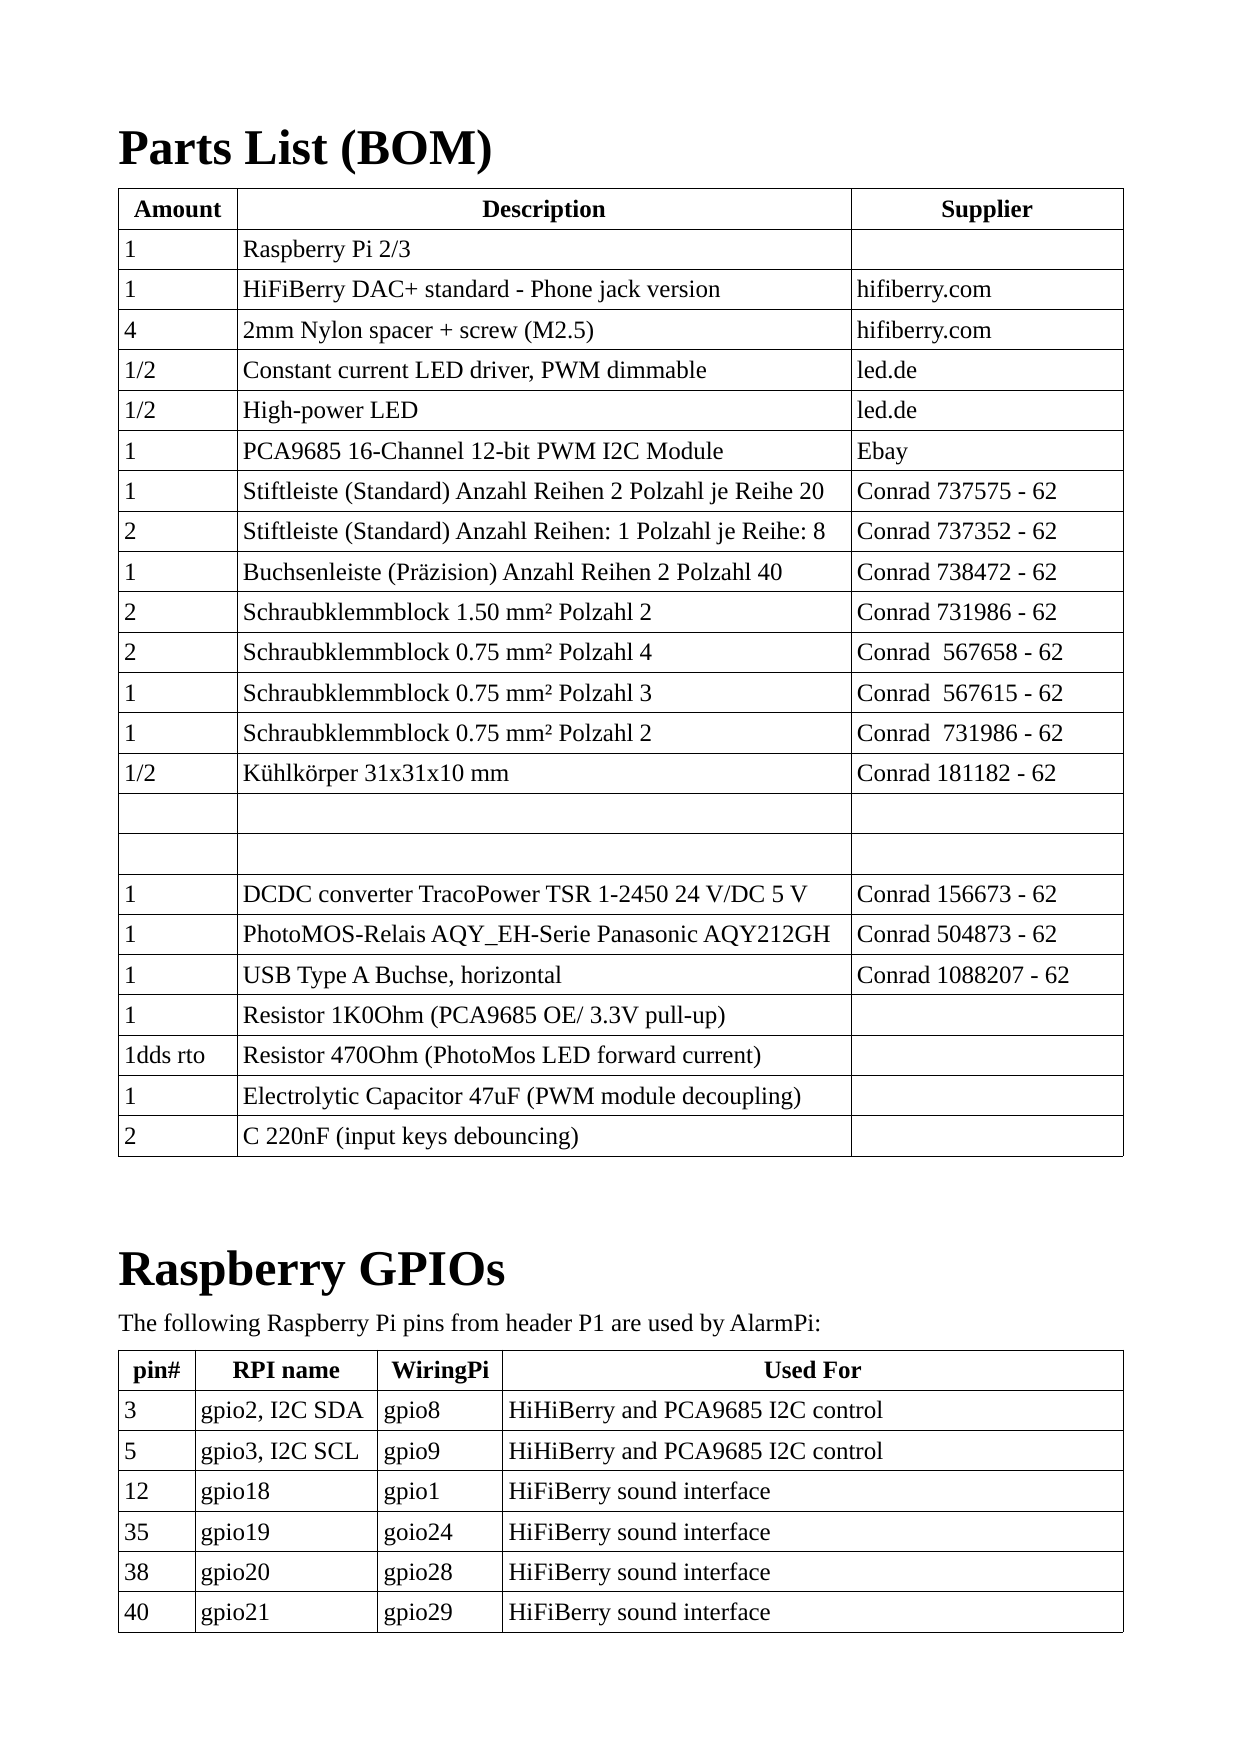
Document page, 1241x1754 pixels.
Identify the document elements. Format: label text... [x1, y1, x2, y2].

table_cell [119, 794, 237, 833]
table_cell 40 [119, 1592, 195, 1632]
table_cell gpio8 [378, 1391, 502, 1430]
table_cell Schraubklemmblock 1.50 mm² Polzahl 2 [238, 592, 851, 632]
table_cell Raspberry Pi 2/3 [238, 230, 851, 269]
table_cell 1/2 [119, 350, 237, 390]
table_cell Schraubklemmblock 0.75 mm² Polzahl 2 [238, 713, 851, 752]
table_cell 1/2 [119, 391, 237, 430]
table_cell Conrad 504873 - 62 [852, 915, 1123, 954]
table_cell 2 [119, 512, 237, 551]
table_cell 12 [119, 1471, 195, 1511]
table_cell Conrad 181182 - 62 [852, 754, 1123, 793]
table_cell HiFiBerry sound interface [503, 1471, 1123, 1511]
table_header Used For [503, 1351, 1123, 1390]
table_cell Conrad 567615 - 62 [852, 673, 1123, 712]
table_cell HiFiBerry sound interface [503, 1592, 1123, 1632]
table_cell Conrad 738472 - 62 [852, 552, 1123, 591]
table_cell [238, 794, 851, 833]
table_cell Resistor 1K0Ohm (PCA9685 OE/ 3.3V pull-up) [238, 995, 851, 1035]
table_cell gpio28 [378, 1552, 502, 1591]
table_cell Stiftleiste (Standard) Anzahl Reihen 2 Polzahl je Reihe 20 [238, 471, 851, 511]
table_cell 1 [119, 995, 237, 1035]
table_cell 35 [119, 1512, 195, 1551]
table_cell 2 [119, 592, 237, 632]
table_cell gpio20 [196, 1552, 377, 1591]
table_cell gpio21 [196, 1592, 377, 1632]
table_cell USB Type A Buchse, horizontal [238, 955, 851, 994]
text The following Raspberry Pi pins from header P1 are used by AlarmPi: [118, 1308, 1122, 1337]
table_header Amount [119, 189, 237, 228]
table_cell [852, 230, 1123, 269]
table_cell 1 [119, 875, 237, 914]
table_cell [852, 794, 1123, 833]
table_cell [238, 834, 851, 873]
table_header WiringPi [378, 1351, 502, 1390]
table_cell Schraubklemmblock 0.75 mm² Polzahl 3 [238, 673, 851, 712]
table_cell hifiberry.com [852, 310, 1123, 349]
table_cell 1 [119, 673, 237, 712]
table_cell 1 [119, 713, 237, 752]
table_cell 38 [119, 1552, 195, 1591]
table_cell HiHiBerry and PCA9685 I2C control [503, 1391, 1123, 1430]
table_header pin# [119, 1351, 195, 1390]
table_cell Conrad 731986 - 62 [852, 713, 1123, 752]
subtitle Parts List (BOM) [118, 118, 1122, 176]
table_cell [852, 995, 1123, 1035]
table_cell gpio18 [196, 1471, 377, 1511]
table_cell [852, 1036, 1123, 1075]
table_cell 2 [119, 1116, 237, 1156]
table_cell 2mm Nylon spacer + screw (M2.5) [238, 310, 851, 349]
table_cell High-power LED [238, 391, 851, 430]
table_header Description [238, 189, 851, 228]
table_cell Conrad 1088207 - 62 [852, 955, 1123, 994]
table_cell DCDC converter TracoPower TSR 1-2450 24 V/DC 5 V [238, 875, 851, 914]
table_cell Constant current LED driver, PWM dimmable [238, 350, 851, 390]
table_header RPI name [196, 1351, 377, 1390]
table_cell led.de [852, 391, 1123, 430]
table_cell C 220nF (input keys debouncing) [238, 1116, 851, 1156]
table_cell 3 [119, 1391, 195, 1430]
table_cell goio24 [378, 1512, 502, 1551]
table_cell 1 [119, 552, 237, 591]
table_cell Conrad 156673 - 62 [852, 875, 1123, 914]
table_cell Conrad 737352 - 62 [852, 512, 1123, 551]
table_cell hifiberry.com [852, 270, 1123, 309]
table_cell PCA9685 16-Channel 12-bit PWM I2C Module [238, 431, 851, 470]
table_cell HiFiBerry sound interface [503, 1512, 1123, 1551]
table_cell Stiftleiste (Standard) Anzahl Reihen: 1 Polzahl je Reihe: 8 [238, 512, 851, 551]
table_cell gpio1 [378, 1471, 502, 1511]
table_cell 1 [119, 955, 237, 994]
table_cell HiFiBerry sound interface [503, 1552, 1123, 1591]
table_cell 1 [119, 915, 237, 954]
table_cell 1 [119, 471, 237, 511]
table_cell 1 [119, 270, 237, 309]
table_cell Buchsenleiste (Präzision) Anzahl Reihen 2 Polzahl 40 [238, 552, 851, 591]
table_cell [852, 1116, 1123, 1156]
table_cell Conrad 567658 - 62 [852, 633, 1123, 672]
table_cell Schraubklemmblock 0.75 mm² Polzahl 4 [238, 633, 851, 672]
table_cell [852, 834, 1123, 873]
table_cell gpio3, I2C SCL [196, 1431, 377, 1470]
table_cell Conrad 737575 - 62 [852, 471, 1123, 511]
table_cell 5 [119, 1431, 195, 1470]
table_cell Electrolytic Capacitor 47uF (PWM module decoupling) [238, 1076, 851, 1115]
subtitle Raspberry GPIOs [118, 1238, 1122, 1296]
table_cell gpio9 [378, 1431, 502, 1470]
table_cell 4 [119, 310, 237, 349]
table_cell 1 [119, 1076, 237, 1115]
table_cell HiFiBerry DAC+ standard - Phone jack version [238, 270, 851, 309]
table_cell [852, 1076, 1123, 1115]
table_cell 1dds rto [119, 1036, 237, 1075]
table_cell 1 [119, 230, 237, 269]
table_cell Kühlkörper 31x31x10 mm [238, 754, 851, 793]
table_cell 2 [119, 633, 237, 672]
table_cell Ebay [852, 431, 1123, 470]
table_cell 1/2 [119, 754, 237, 793]
table_cell gpio19 [196, 1512, 377, 1551]
table_cell Conrad 731986 - 62 [852, 592, 1123, 632]
table_cell gpio2, I2C SDA [196, 1391, 377, 1430]
table_cell PhotoMOS-Relais AQY_EH-Serie Panasonic AQY212GH [238, 915, 851, 954]
table_cell gpio29 [378, 1592, 502, 1632]
table_cell HiHiBerry and PCA9685 I2C control [503, 1431, 1123, 1470]
table_header Supplier [852, 189, 1123, 228]
table_cell 1 [119, 431, 237, 470]
table_cell [119, 834, 237, 873]
table_cell Resistor 470Ohm (PhotoMos LED forward current) [238, 1036, 851, 1075]
table_cell led.de [852, 350, 1123, 390]
